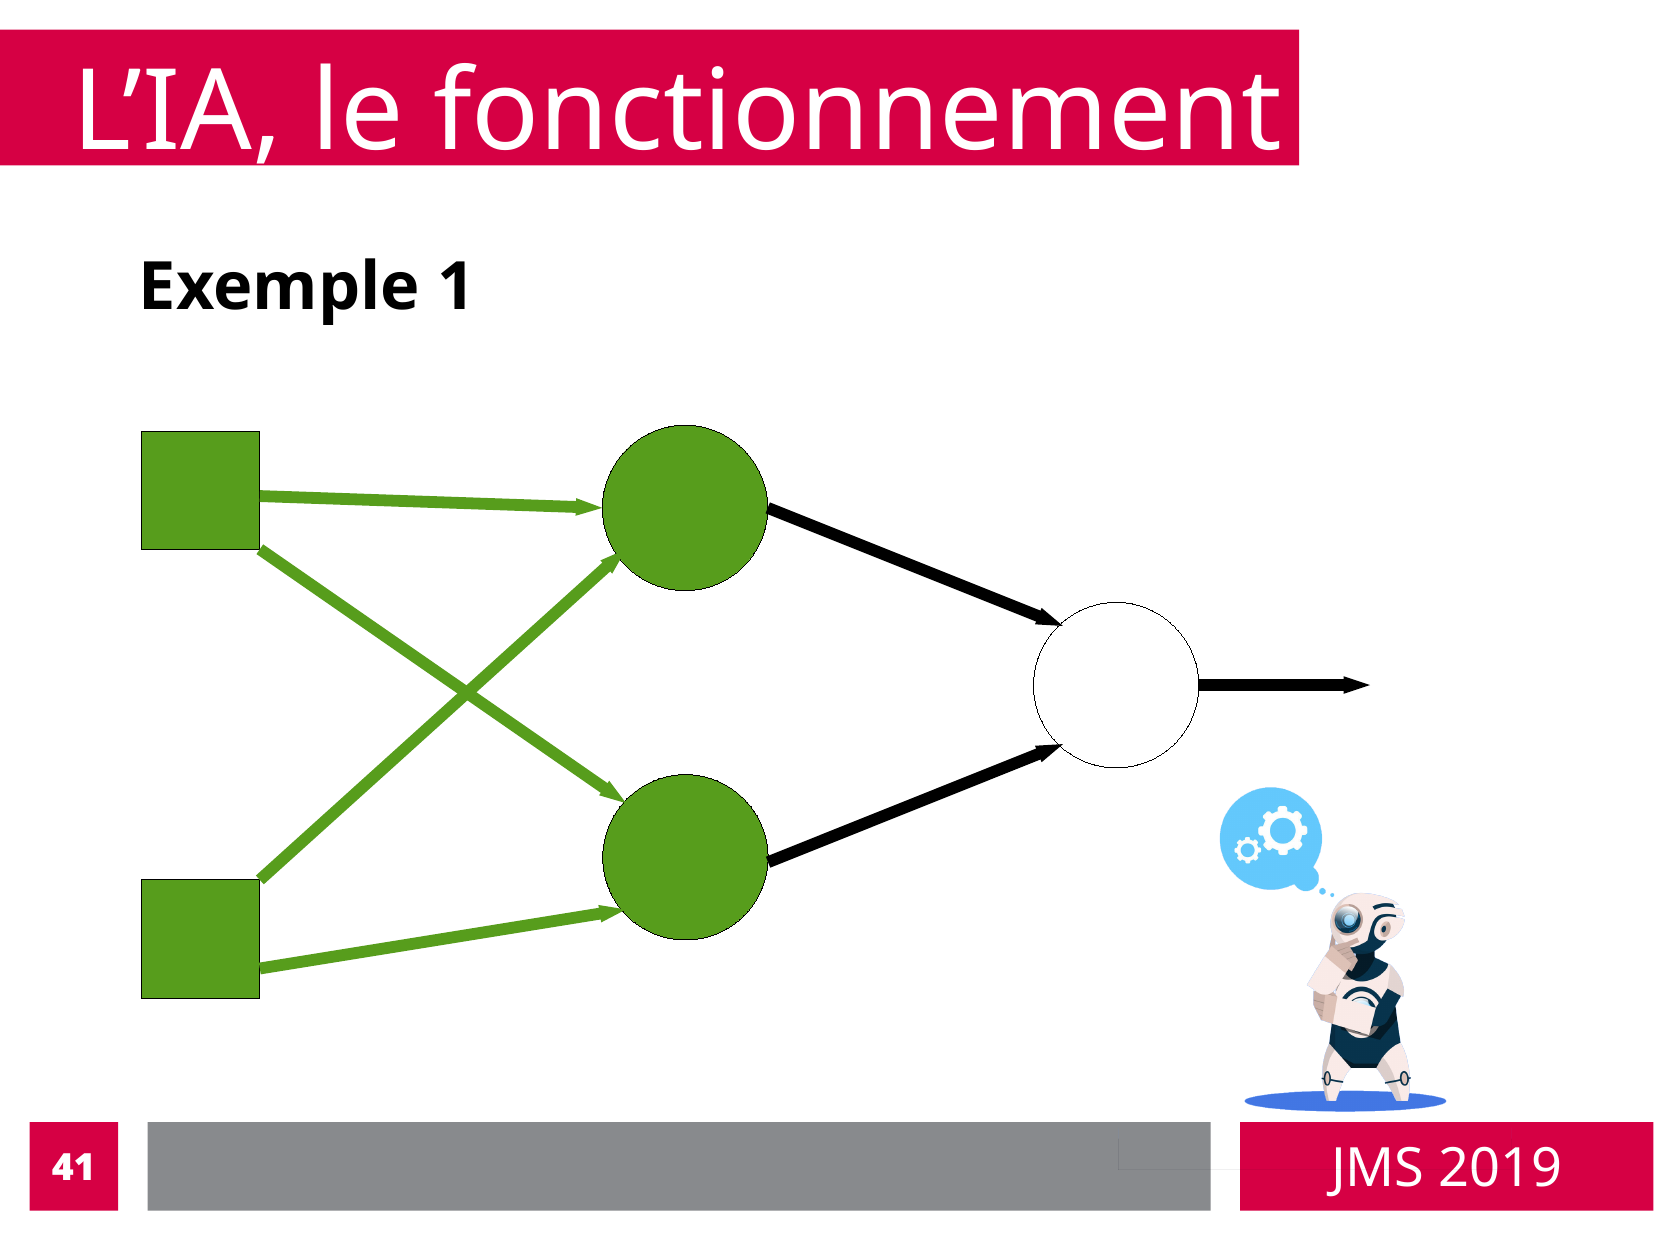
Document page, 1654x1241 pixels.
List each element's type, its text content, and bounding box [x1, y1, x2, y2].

text_box [602, 425, 768, 591]
picture [1118, 744, 1512, 1170]
text_box Exemple 1 [0, 237, 615, 330]
text_box [141, 879, 260, 999]
text_box [602, 774, 769, 940]
text_box [1033, 602, 1199, 768]
title L’IA, le fonctionnement [0, 29, 1371, 178]
text_box [141, 431, 260, 550]
